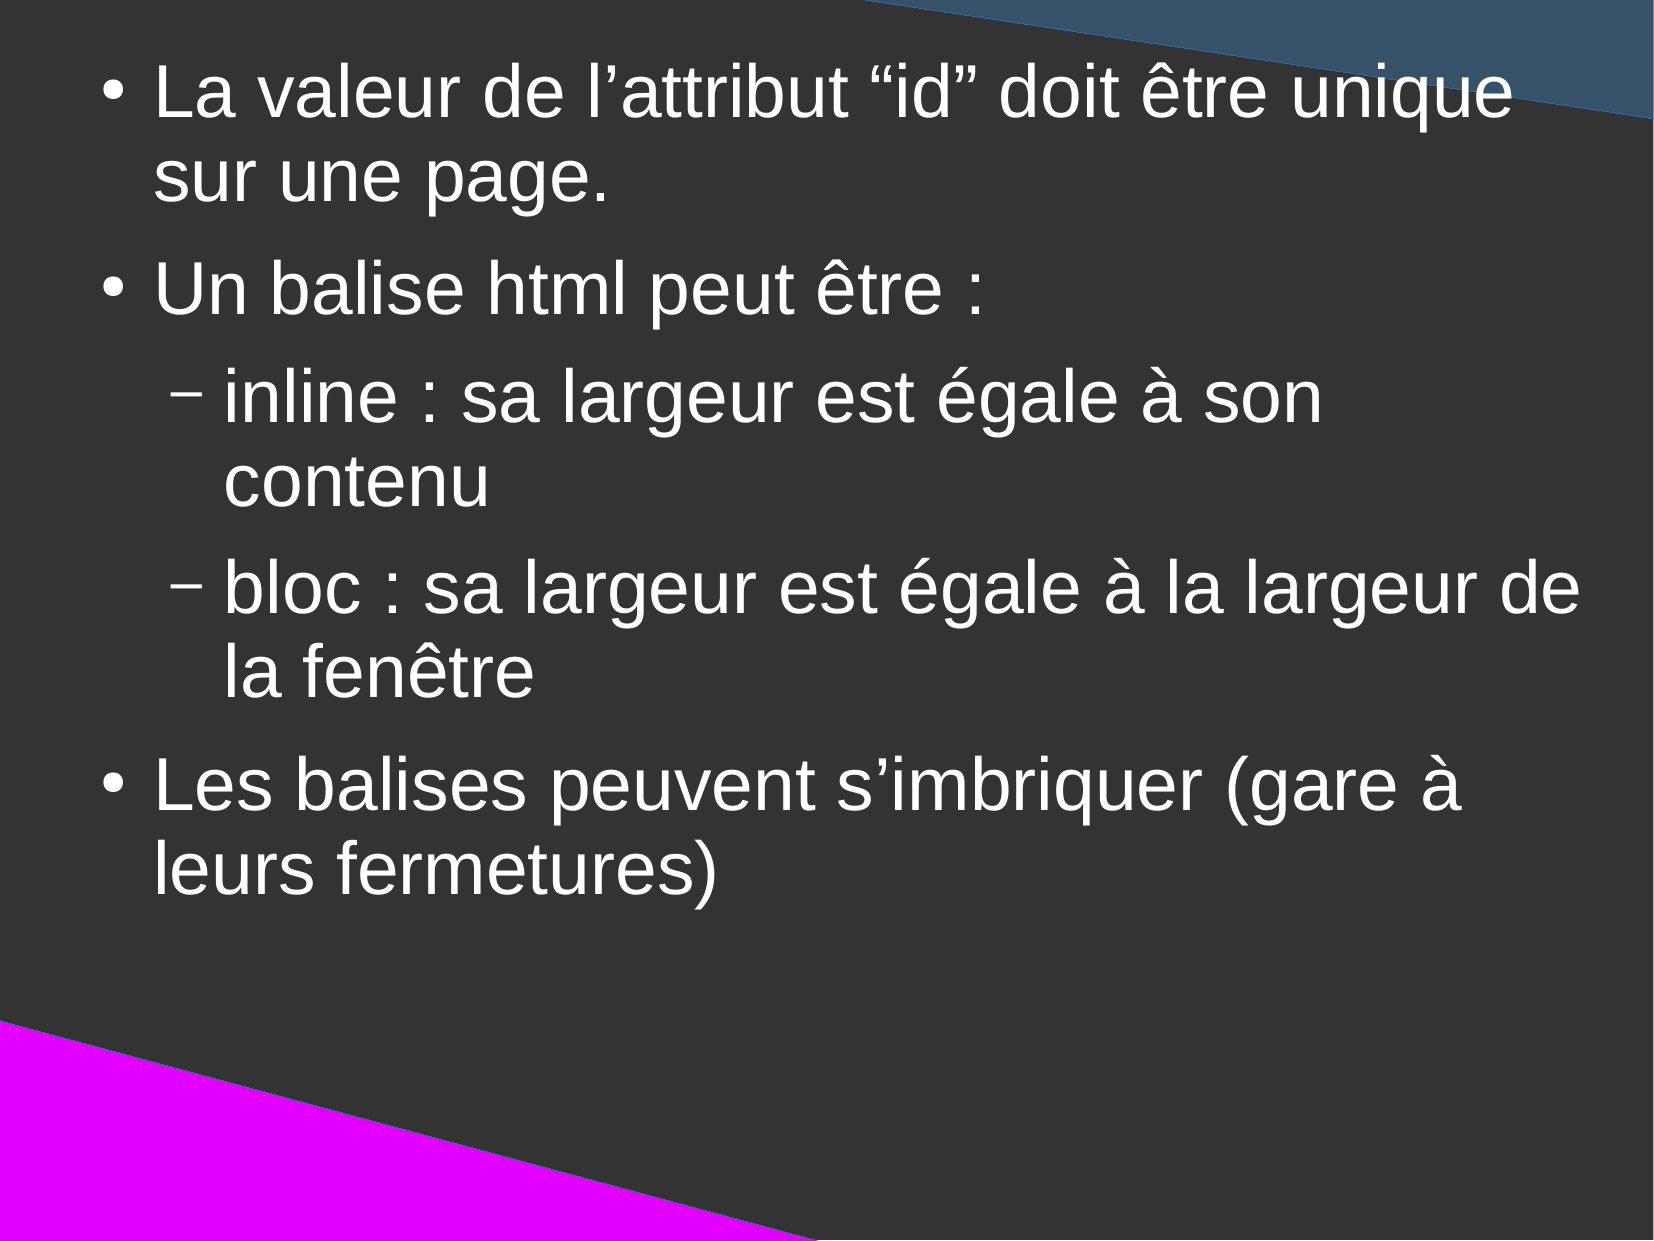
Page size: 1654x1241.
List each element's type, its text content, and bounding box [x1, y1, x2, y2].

text_box [865, 0, 1654, 119]
text_box [0, 1020, 819, 1241]
list La valeur de l’attribut “id” doit être unique sur une page. Un balise html peut être : inline : sa largeur est égale à son contenu bloc : sa largeur est égale à la largeur de la fenêtre Les balises peuvent s’imbriquer (gare à leurs fermetures) [82, 49, 1607, 969]
